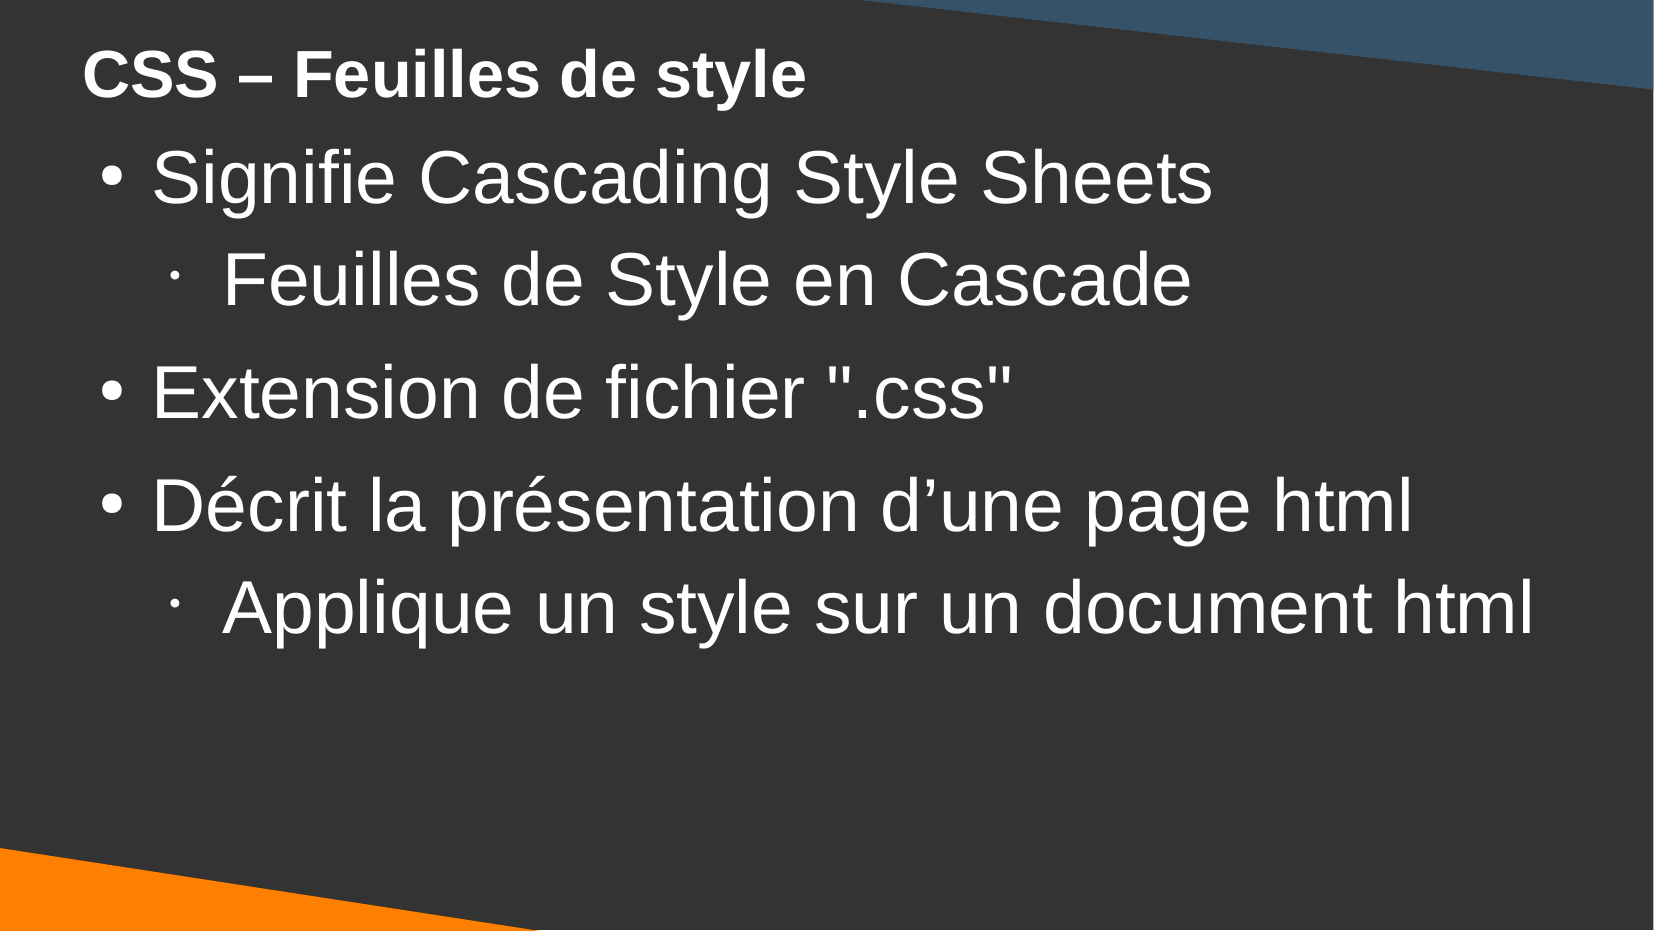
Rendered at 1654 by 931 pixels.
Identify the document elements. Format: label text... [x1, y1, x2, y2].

text_box [0, 848, 540, 931]
title CSS – Feuilles de style [82, 36, 1571, 114]
list Signifie Cascading Style Sheets Feuilles de Style en Cascade Extension de fichier ".css" Décrit la présentation d’une page html Applique un style sur un document html [80, 135, 1605, 780]
text_box [859, 0, 1654, 90]
